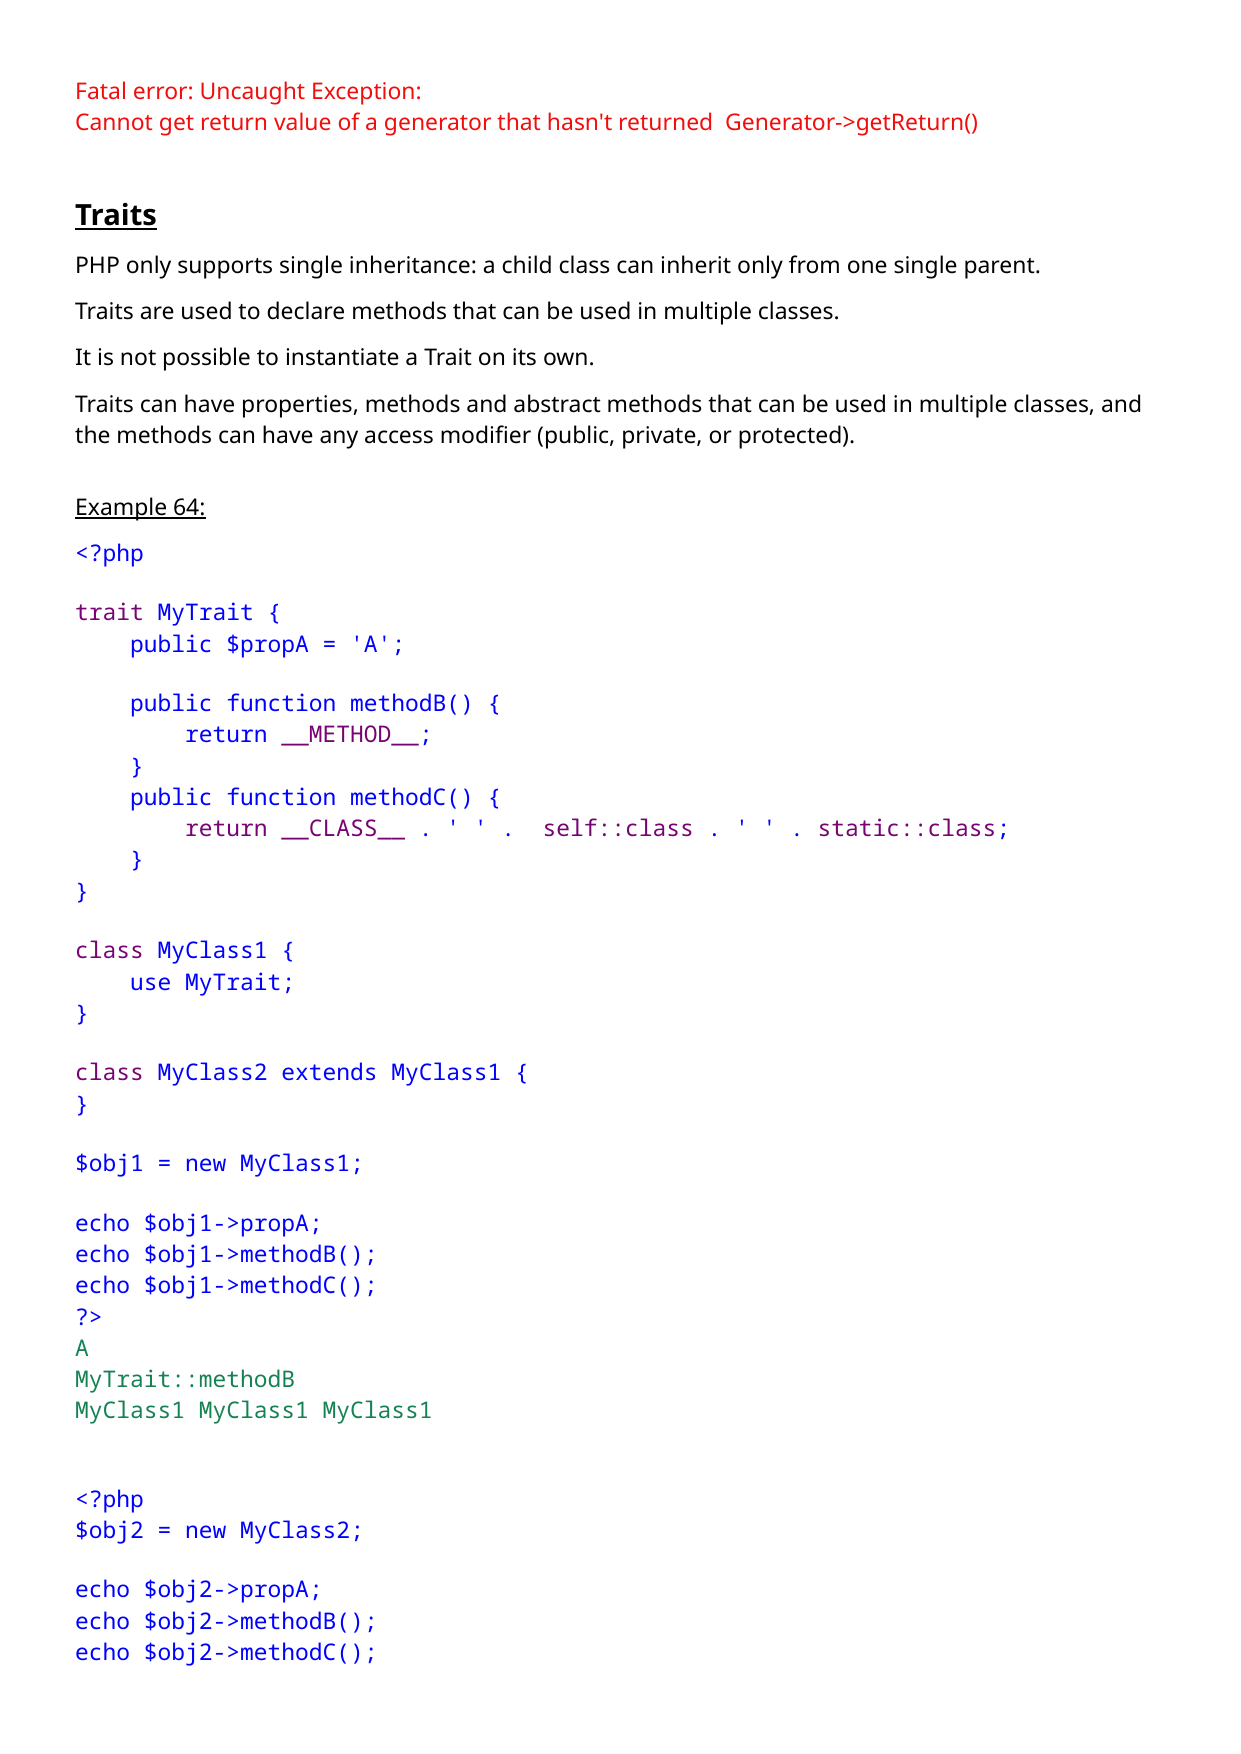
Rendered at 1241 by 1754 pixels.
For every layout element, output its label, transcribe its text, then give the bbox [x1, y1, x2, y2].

text It is not possible to instantiate a Trait on its own. [75, 341, 1166, 373]
text } [75, 997, 1166, 1028]
text } [75, 843, 1166, 874]
text <?php [75, 1482, 1166, 1514]
text Traits are used to declare methods that can be used in multiple classes. [75, 295, 1166, 326]
text MyTrait::methodB [75, 1363, 1166, 1394]
text return __CLASS__ . ' ' . self::class . ' ' . static::class; [75, 812, 1166, 843]
text class MyClass2 extends MyClass1 { [75, 1056, 1166, 1087]
text } [75, 749, 1166, 781]
text public function methodB() { [75, 687, 1166, 718]
text A [75, 1332, 1166, 1363]
text $obj2 = new MyClass2; [75, 1514, 1166, 1545]
text echo $obj2->methodC(); [75, 1636, 1166, 1667]
text PHP only supports single inheritance: a child class can inherit only from one single parent. [75, 249, 1166, 280]
text echo $obj1->methodC(); [75, 1269, 1166, 1300]
text echo $obj2->methodB(); [75, 1604, 1166, 1636]
text Example 64: [75, 490, 1166, 522]
text Traits [75, 194, 1166, 234]
text } [75, 874, 1166, 906]
text use MyTrait; [75, 965, 1166, 997]
text echo $obj2->propA; [75, 1573, 1166, 1604]
text echo $obj1->methodB(); [75, 1238, 1166, 1269]
text <?php [75, 537, 1166, 568]
text Fatal error: Uncaught Exception: [75, 75, 1166, 106]
text echo $obj1->propA; [75, 1207, 1166, 1238]
text $obj1 = new MyClass1; [75, 1147, 1166, 1178]
text trait MyTrait { [75, 596, 1166, 627]
text } [75, 1087, 1166, 1119]
text ?> [75, 1300, 1166, 1332]
text return __METHOD__; [75, 718, 1166, 749]
text public $propA = 'A'; [75, 627, 1166, 659]
text Cannot get return value of a generator that hasn't returned Generator->getReturn() [75, 106, 1166, 137]
text public function methodC() { [75, 781, 1166, 812]
text MyClass1 MyClass1 MyClass1 [75, 1394, 1166, 1425]
text Traits can have properties, methods and abstract methods that can be used in multiple classes, and the methods can have any access modifier (public, private, or protected). [75, 388, 1166, 450]
text class MyClass1 { [75, 934, 1166, 965]
